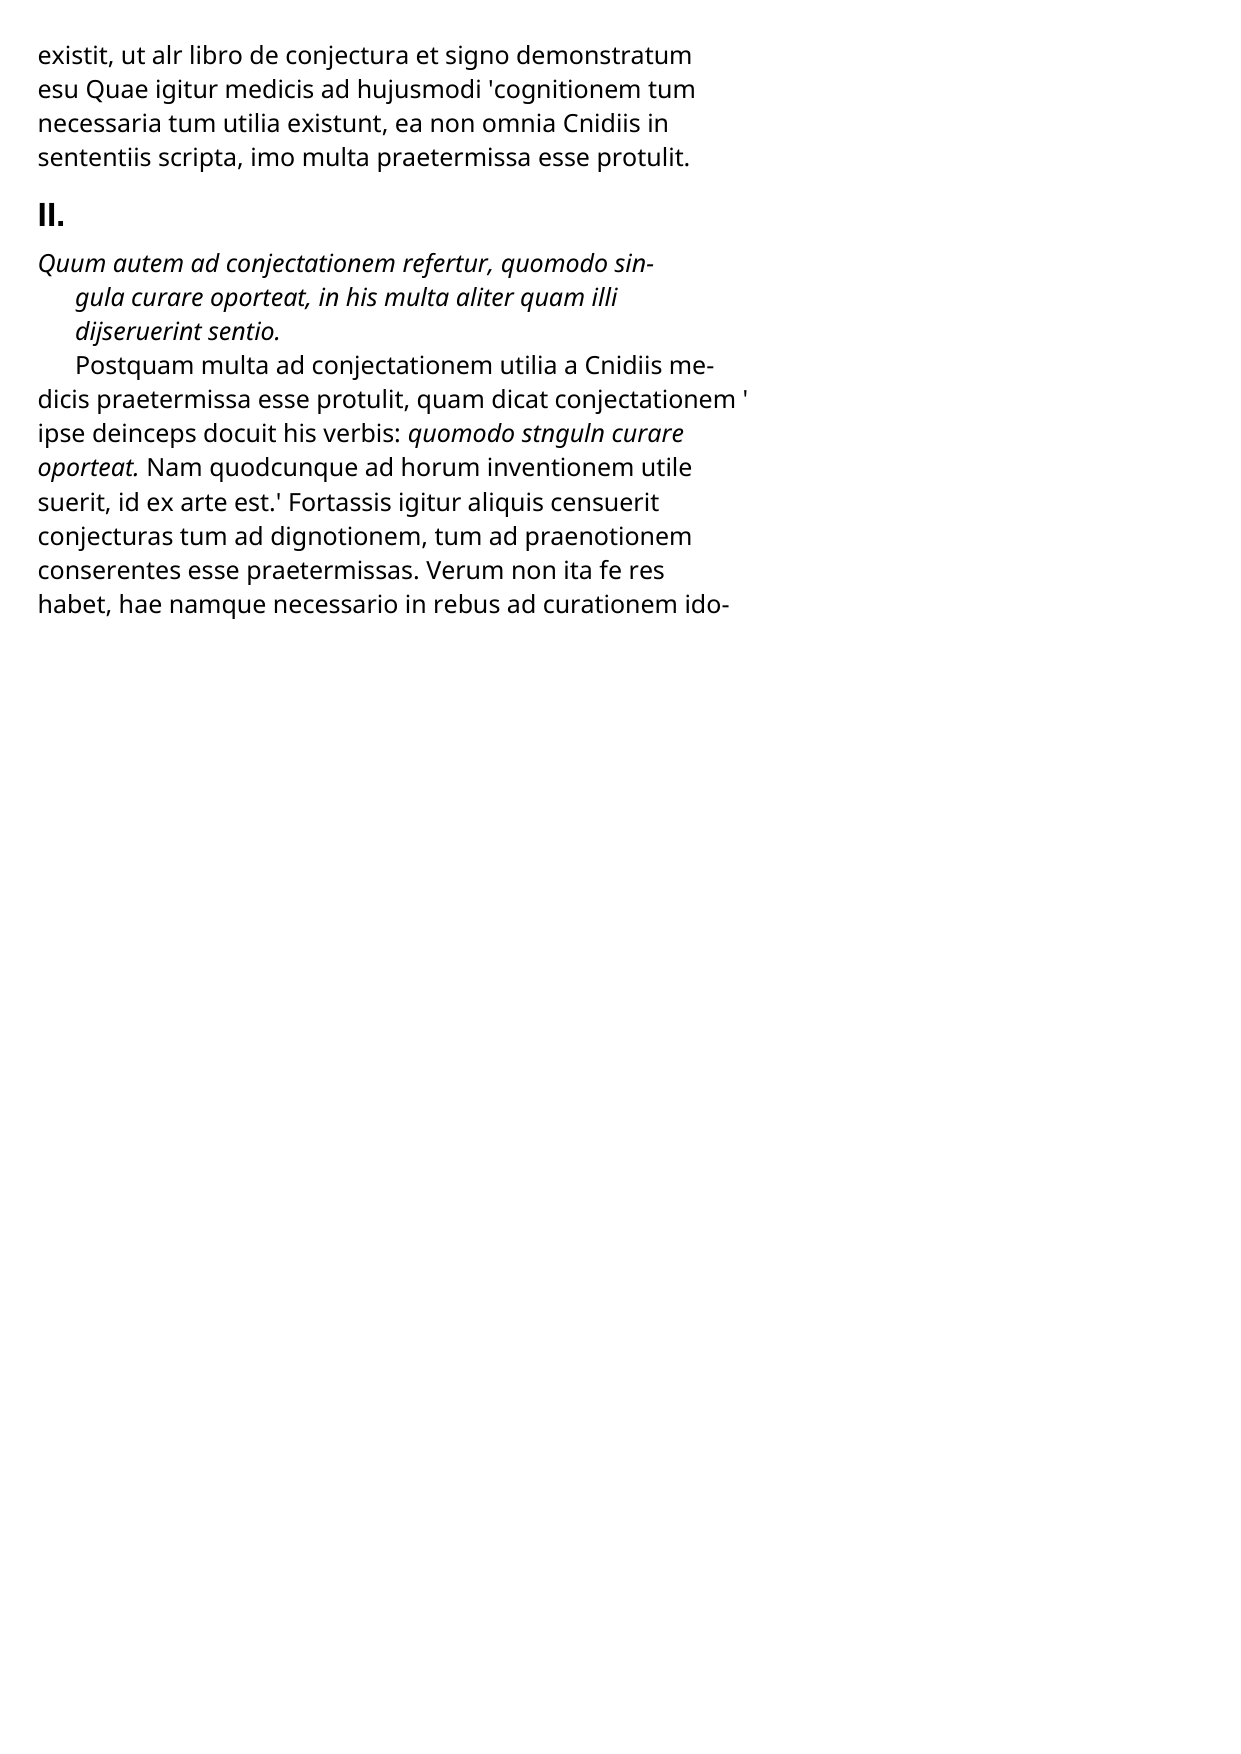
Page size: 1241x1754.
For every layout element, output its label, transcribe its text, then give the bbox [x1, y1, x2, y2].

text Postquam multa ad conjectationem utilia a Cnidiis me- dicis praetermissa esse protulit, quam dicat conjectationem ' ipse deinceps docuit his verbis: quomodo stnguln curare oporteat. Nam quodcunque ad horum inventionem utile suerit, id ex arte est.' Fortassis igitur aliquis censuerit conjecturas tum ad dignotionem, tum ad praenotionem conserentes esse praetermissas. Verum non ita fe res habet, hae namque necessario in rebus ad curationem ido- [37, 348, 1203, 620]
text existit, ut alr libro de conjectura et signo demonstratum esu Quae igitur medicis ad hujusmodi 'cognitionem tum necessaria tum utilia existunt, ea non omnia Cnidiis in sententiis scripta, imo multa praetermissa esse protulit. [37, 37, 1203, 174]
subtitle II. [37, 194, 1203, 233]
text Quum autem ad conjectationem refertur, quomodo sin- gula curare oporteat, in his multa aliter quam illi dijseruerint sentio. [37, 246, 1203, 348]
